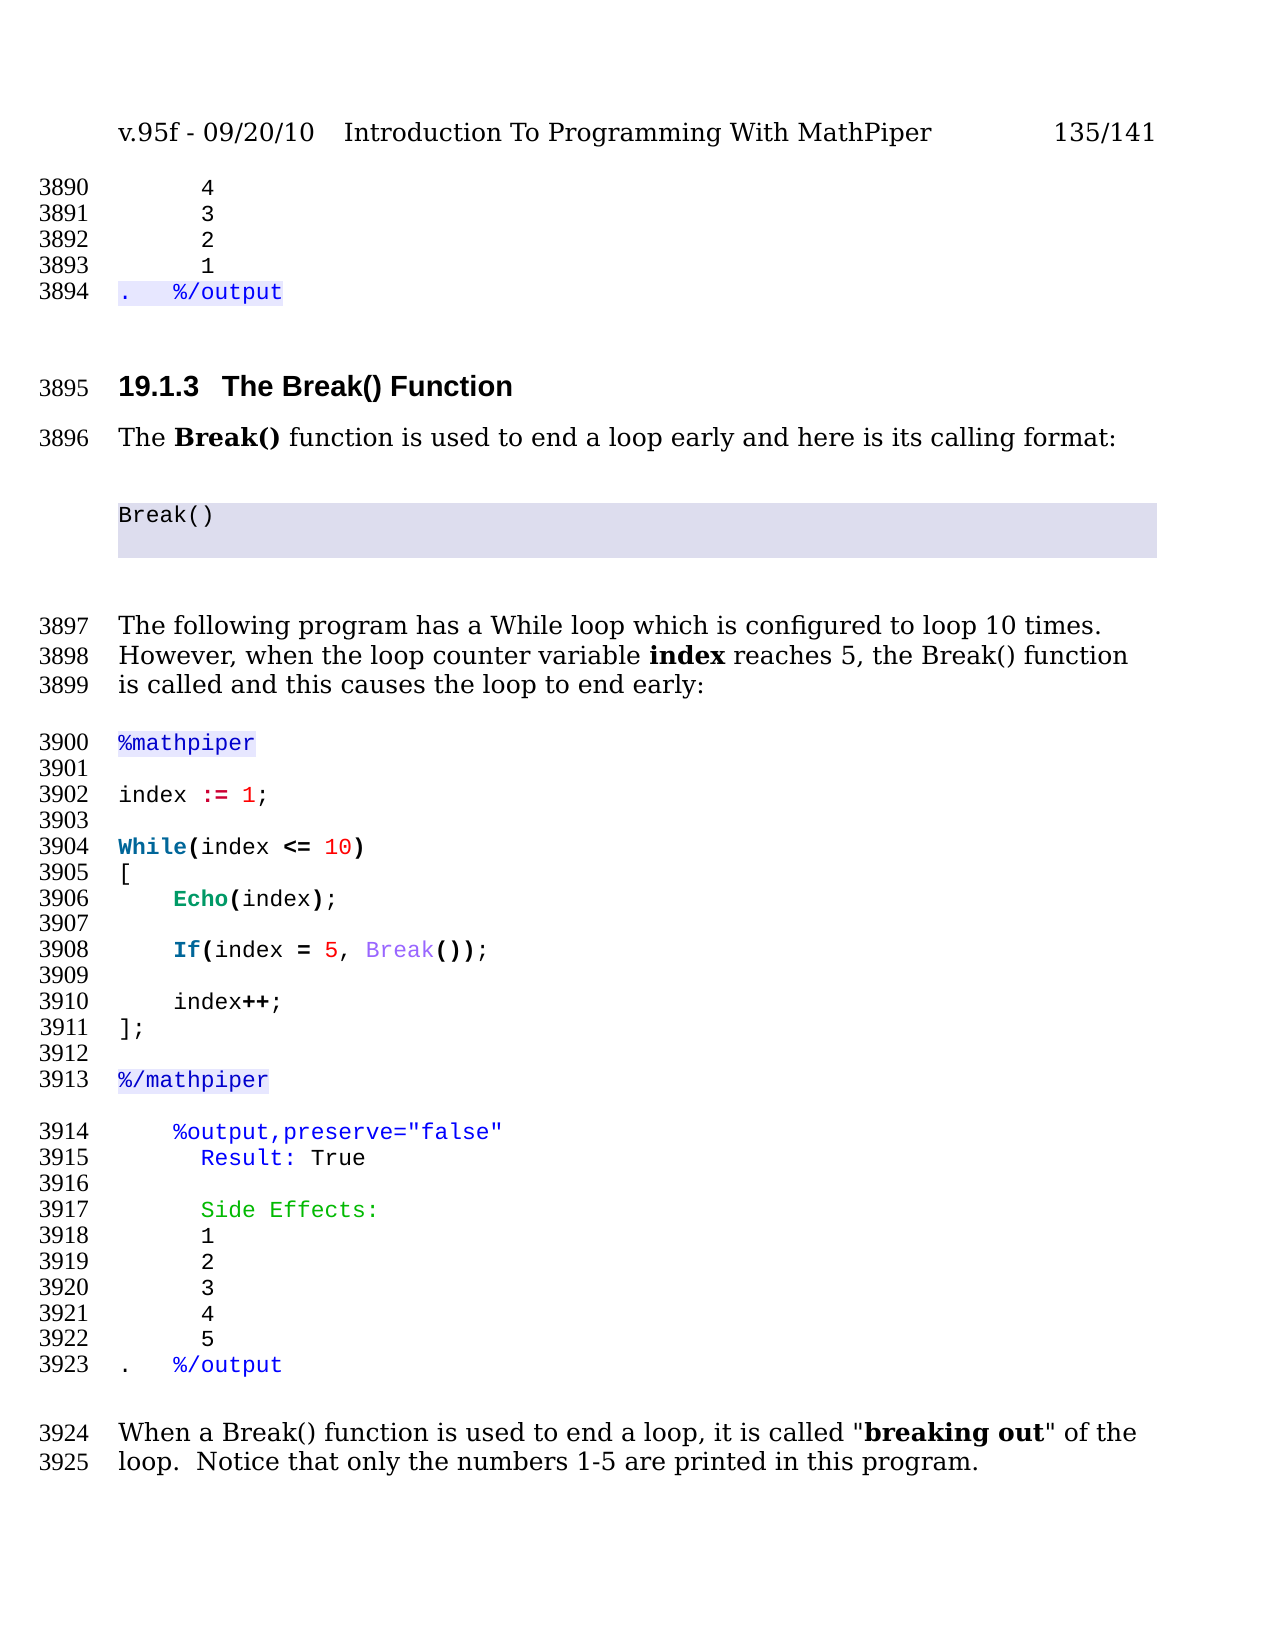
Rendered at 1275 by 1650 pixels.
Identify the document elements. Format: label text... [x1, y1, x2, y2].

text ]; [118, 1017, 1157, 1042]
text 1 [118, 254, 1157, 281]
text 2 [118, 229, 1157, 254]
text 2 [118, 1250, 1157, 1276]
text 4 [118, 1302, 1157, 1328]
text 3 [118, 203, 1157, 229]
subtitle The Break() Function [118, 369, 1157, 402]
text Echo(index); [118, 887, 1157, 913]
text index++; [118, 991, 1157, 1017]
text [ [118, 861, 1157, 887]
text While(index <= 10) [118, 835, 1157, 861]
text %output,preserve="false" [118, 1120, 1157, 1146]
table_header Break() [118, 503, 1157, 558]
text If(index = 5, Break()); [118, 939, 1157, 965]
text 1 [118, 1224, 1157, 1250]
text Side Effects: [118, 1198, 1157, 1224]
text Result: True [118, 1146, 1157, 1172]
text %mathpiper [118, 731, 1157, 757]
text . %/output [118, 281, 1157, 306]
text 3 [118, 1276, 1157, 1302]
text When a Break() function is used to end a loop, it is called "breaking out" of the loop. Notice that only the numbers 1-5 are printed in this program. [118, 1418, 1157, 1477]
text %/mathpiper [118, 1068, 1157, 1094]
text 4 [118, 177, 1157, 203]
text The Break() function is used to end a loop early and here is its calling format: [118, 423, 1157, 453]
text 5 [118, 1328, 1157, 1354]
text The following program has a While loop which is configured to loop 10 times. However, when the loop counter variable index reaches 5, the Break() function is called and this causes the loop to end early: [118, 612, 1157, 699]
text index := 1; [118, 783, 1157, 809]
text . %/output [118, 1354, 1157, 1380]
